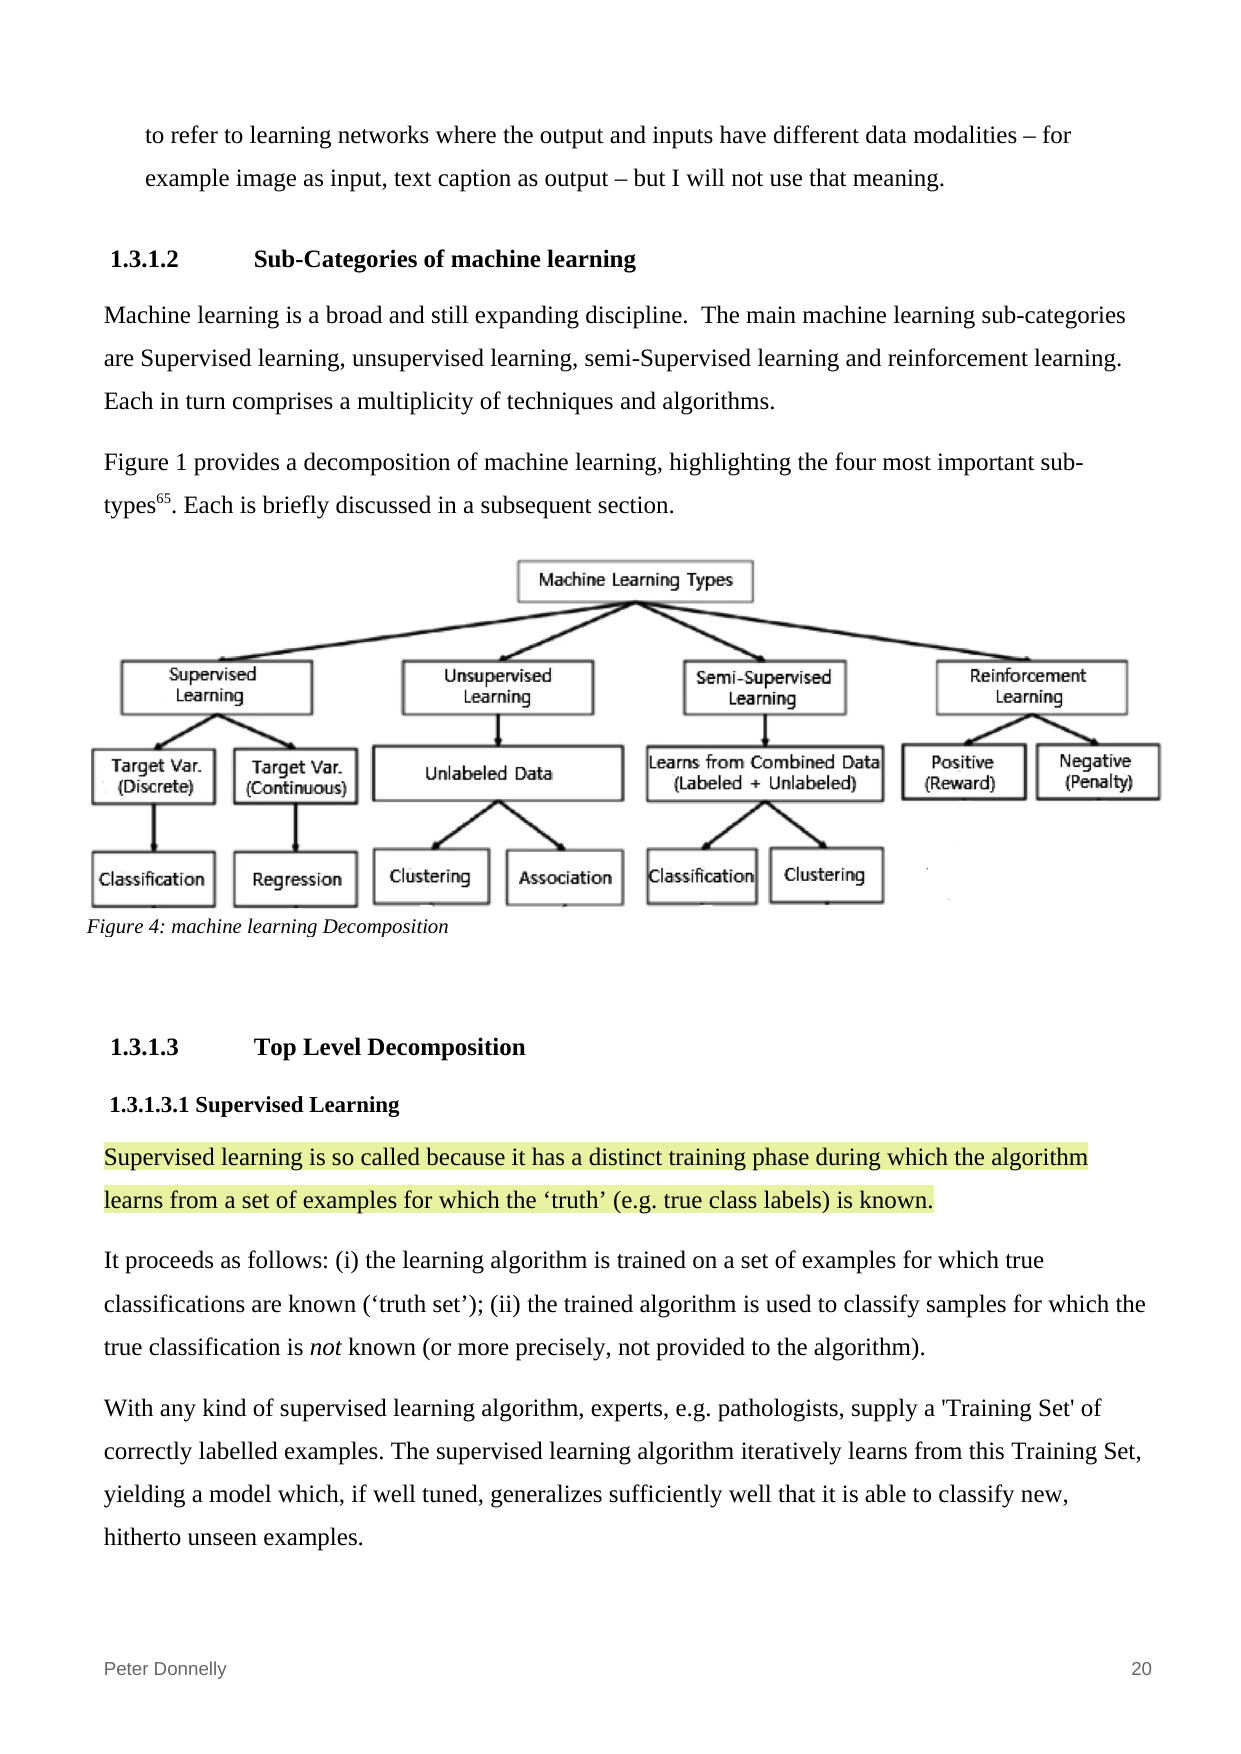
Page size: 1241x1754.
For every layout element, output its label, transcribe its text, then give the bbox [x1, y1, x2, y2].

subtitle Sub-Categories of machine learning [103, 244, 1146, 273]
picture [87, 555, 1164, 914]
text Machine learning is a broad and still expanding discipline. The main machine learning sub-categories are Supervised learning, unsupervised learning, semi-Supervised learning and reinforcement learning. Each in turn comprises a multiplicity of techniques and algorithms. [103, 300, 1146, 415]
subtitle Top Level Decomposition [103, 1032, 1146, 1061]
text With any kind of supervised learning algorithm, experts, e.g. pathologists, supply a 'Training Set' of correctly labelled examples. The supervised learning algorithm iteratively learns from this Training Set, yielding a model which, if well tuned, generalizes sufficiently well that it is able to classify new, hitherto unseen examples. [103, 1393, 1146, 1551]
list to refer to learning networks where the output and inputs have different data modalities – for example image as input, text caption as output – but I will not use that meaning. [109, 120, 1146, 192]
text It proceeds as follows: (i) the learning algorithm is trained on a set of examples for which true classifications are known (‘truth set’); (ii) the trained algorithm is used to classify samples for which the true classification is not known (or more precisely, not provided to the algorithm). [103, 1246, 1146, 1361]
text Figure 1 provides a decomposition of machine learning, highlighting the four most important sub-types. Each is briefly discussed in a subsequent section. [103, 447, 1146, 519]
text Supervised learning is so called because it has a distinct training phase during which the algorithm learns from a set of examples for which the ‘truth’ (e.g. true class labels) is known. [103, 1142, 1146, 1213]
text Figure 4: machine learning Decomposition [87, 914, 1163, 936]
subtitle Supervised Learning [103, 1091, 1146, 1118]
